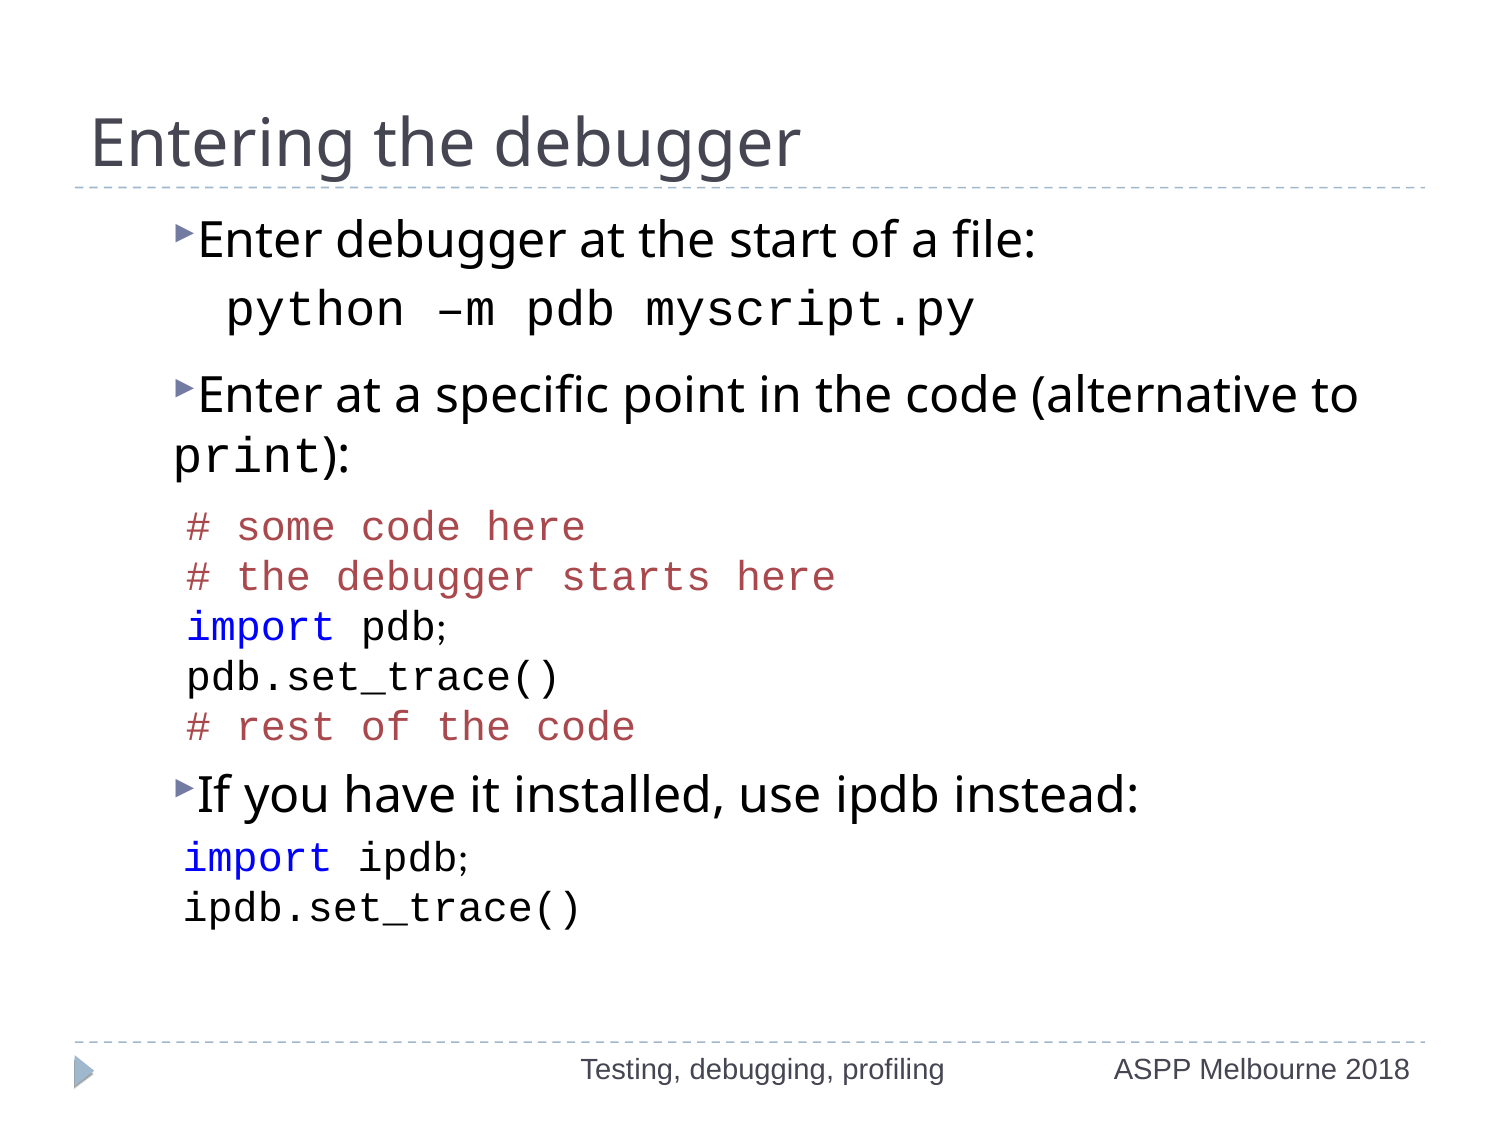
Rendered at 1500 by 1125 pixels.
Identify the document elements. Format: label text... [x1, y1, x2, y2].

text_box # some code here # the debugger starts here import pdb; pdb.set_trace() # rest of the code [171, 491, 1250, 757]
text_box import ipdb; ipdb.set_trace() [167, 822, 1247, 938]
footer Testing, debugging, profiling [475, 1042, 1051, 1103]
slide_number ASPP Melbourne 2018 [1051, 1042, 1426, 1103]
list Enter debugger at the start of a file: python –m pdb myscript.py Enter at a specific point in the code (alternative to print): If you have it installed, use ipdb instead: [75, 200, 1425, 1010]
title Entering the debugger [75, 24, 1425, 188]
